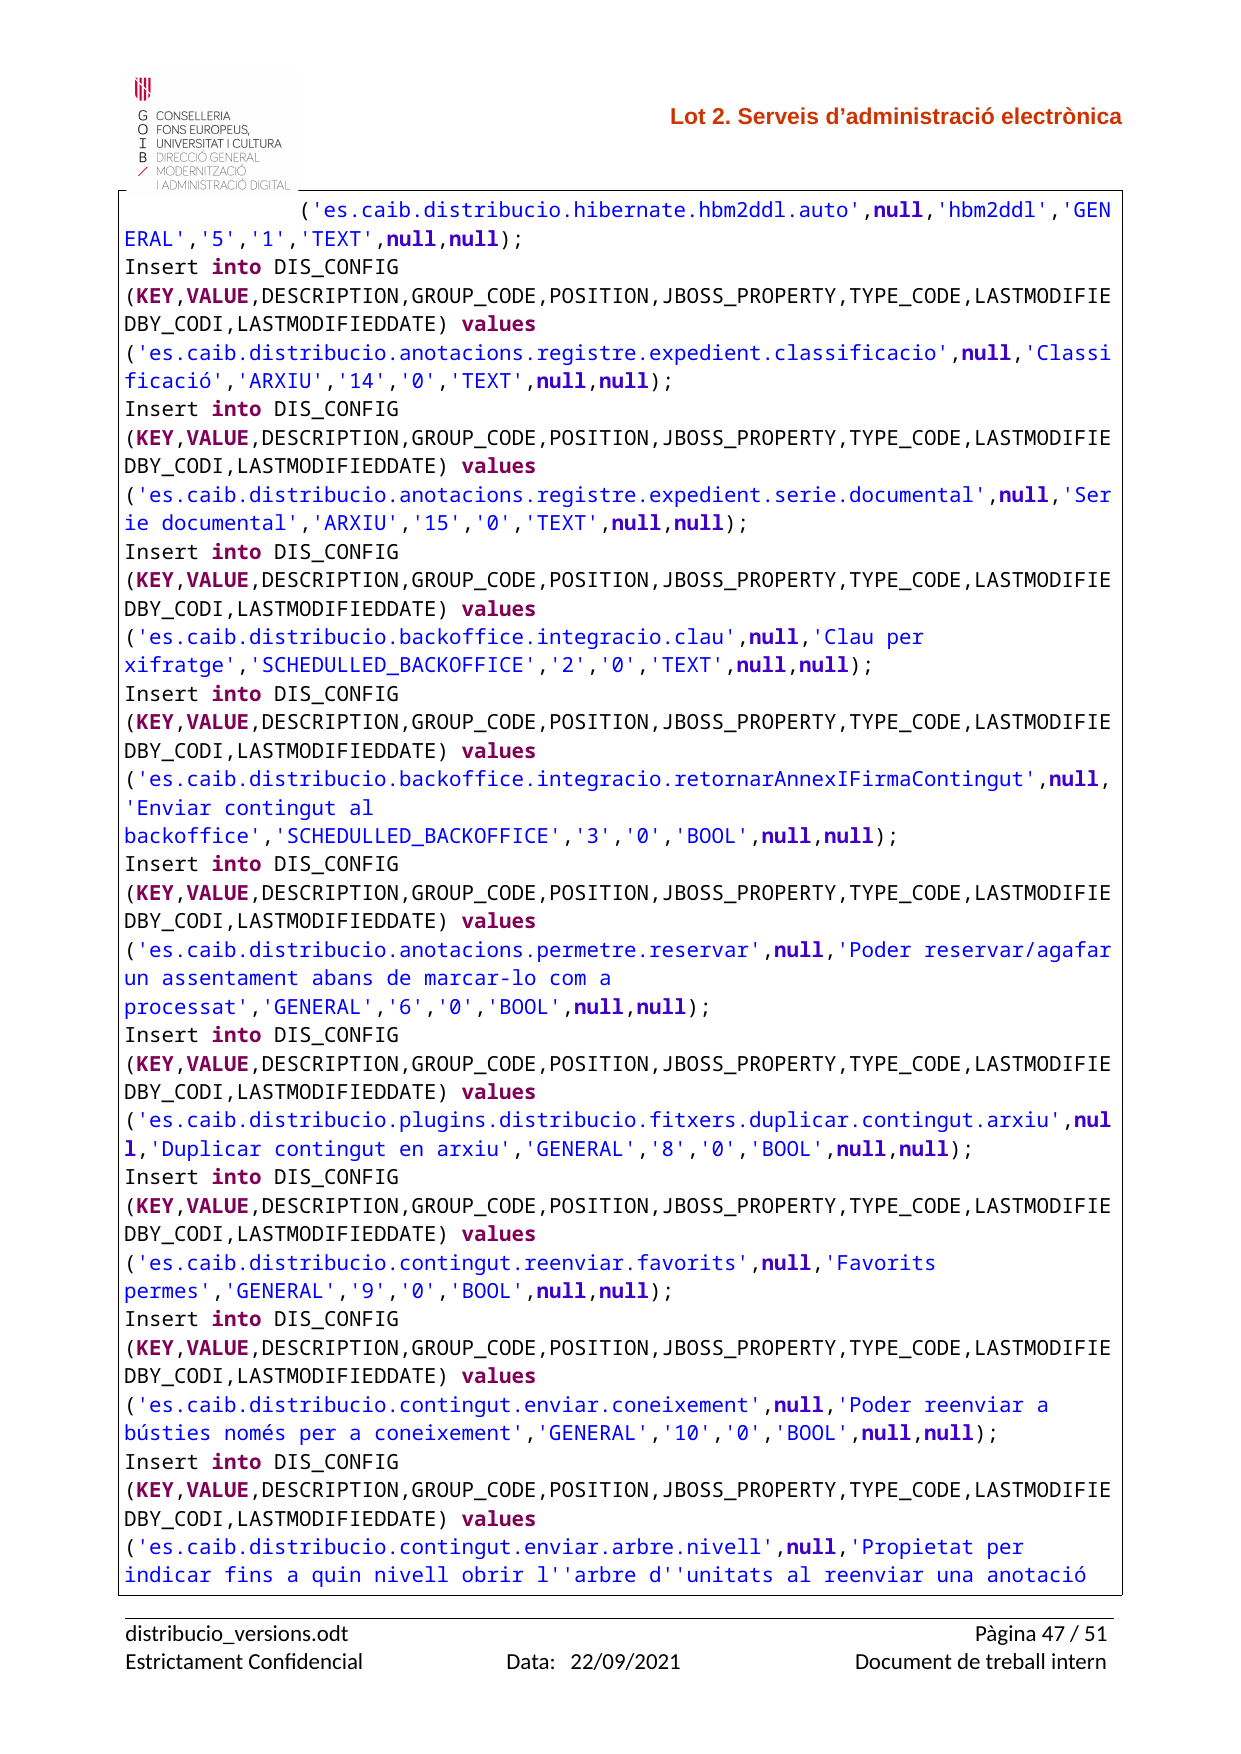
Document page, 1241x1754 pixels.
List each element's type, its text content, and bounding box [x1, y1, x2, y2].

picture [126, 70, 299, 197]
table_header ('es.caib.distribucio.hibernate.hbm2ddl.auto',null,'hbm2ddl','GENERAL','5','1','TEXT',null,null); Insert into DIS_CONFIG (KEY,VALUE,DESCRIPTION,GROUP_CODE,POSITION,JBOSS_PROPERTY,TYPE_CODE,LASTMODIFIEDBY_CODI,LASTMODIFIEDDATE) values ('es.caib.distribucio.anotacions.registre.expedient.classificacio',null,'Classificació','ARXIU','14','0','TEXT',null,null); Insert into DIS_CONFIG (KEY,VALUE,DESCRIPTION,GROUP_CODE,POSITION,JBOSS_PROPERTY,TYPE_CODE,LASTMODIFIEDBY_CODI,LASTMODIFIEDDATE) values ('es.caib.distribucio.anotacions.registre.expedient.serie.documental',null,'Serie documental','ARXIU','15','0','TEXT',null,null); Insert into DIS_CONFIG (KEY,VALUE,DESCRIPTION,GROUP_CODE,POSITION,JBOSS_PROPERTY,TYPE_CODE,LASTMODIFIEDBY_CODI,LASTMODIFIEDDATE) values ('es.caib.distribucio.backoffice.integracio.clau',null,'Clau per xifratge','SCHEDULLED_BACKOFFICE','2','0','TEXT',null,null); Insert into DIS_CONFIG (KEY,VALUE,DESCRIPTION,GROUP_CODE,POSITION,JBOSS_PROPERTY,TYPE_CODE,LASTMODIFIEDBY_CODI,LASTMODIFIEDDATE) values ('es.caib.distribucio.backoffice.integracio.retornarAnnexIFirmaContingut',null,'Enviar contingut al backoffice','SCHEDULLED_BACKOFFICE','3','0','BOOL',null,null); Insert into DIS_CONFIG (KEY,VALUE,DESCRIPTION,GROUP_CODE,POSITION,JBOSS_PROPERTY,TYPE_CODE,LASTMODIFIEDBY_CODI,LASTMODIFIEDDATE) values ('es.caib.distribucio.anotacions.permetre.reservar',null,'Poder reservar/agafar un assentament abans de marcar-lo com a processat','GENERAL','6','0','BOOL',null,null); Insert into DIS_CONFIG (KEY,VALUE,DESCRIPTION,GROUP_CODE,POSITION,JBOSS_PROPERTY,TYPE_CODE,LASTMODIFIEDBY_CODI,LASTMODIFIEDDATE) values ('es.caib.distribucio.plugins.distribucio.fitxers.duplicar.contingut.arxiu',null,'Duplicar contingut en arxiu','GENERAL','8','0','BOOL',null,null); Insert into DIS_CONFIG (KEY,VALUE,DESCRIPTION,GROUP_CODE,POSITION,JBOSS_PROPERTY,TYPE_CODE,LASTMODIFIEDBY_CODI,LASTMODIFIEDDATE) values ('es.caib.distribucio.contingut.reenviar.favorits',null,'Favorits permes','GENERAL','9','0','BOOL',null,null); Insert into DIS_CONFIG (KEY,VALUE,DESCRIPTION,GROUP_CODE,POSITION,JBOSS_PROPERTY,TYPE_CODE,LASTMODIFIEDBY_CODI,LASTMODIFIEDDATE) values ('es.caib.distribucio.contingut.enviar.coneixement',null,'Poder reenviar a bústies només per a coneixement','GENERAL','10','0','BOOL',null,null); Insert into DIS_CONFIG (KEY,VALUE,DESCRIPTION,GROUP_CODE,POSITION,JBOSS_PROPERTY,TYPE_CODE,LASTMODIFIEDBY_CODI,LASTMODIFIEDDATE) values ('es.caib.distribucio.contingut.enviar.arbre.nivell',null,'Propietat per indicar fins a quin nivell obrir l''arbre d''unitats al reenviar una anotació [119, 191, 1122, 1595]
